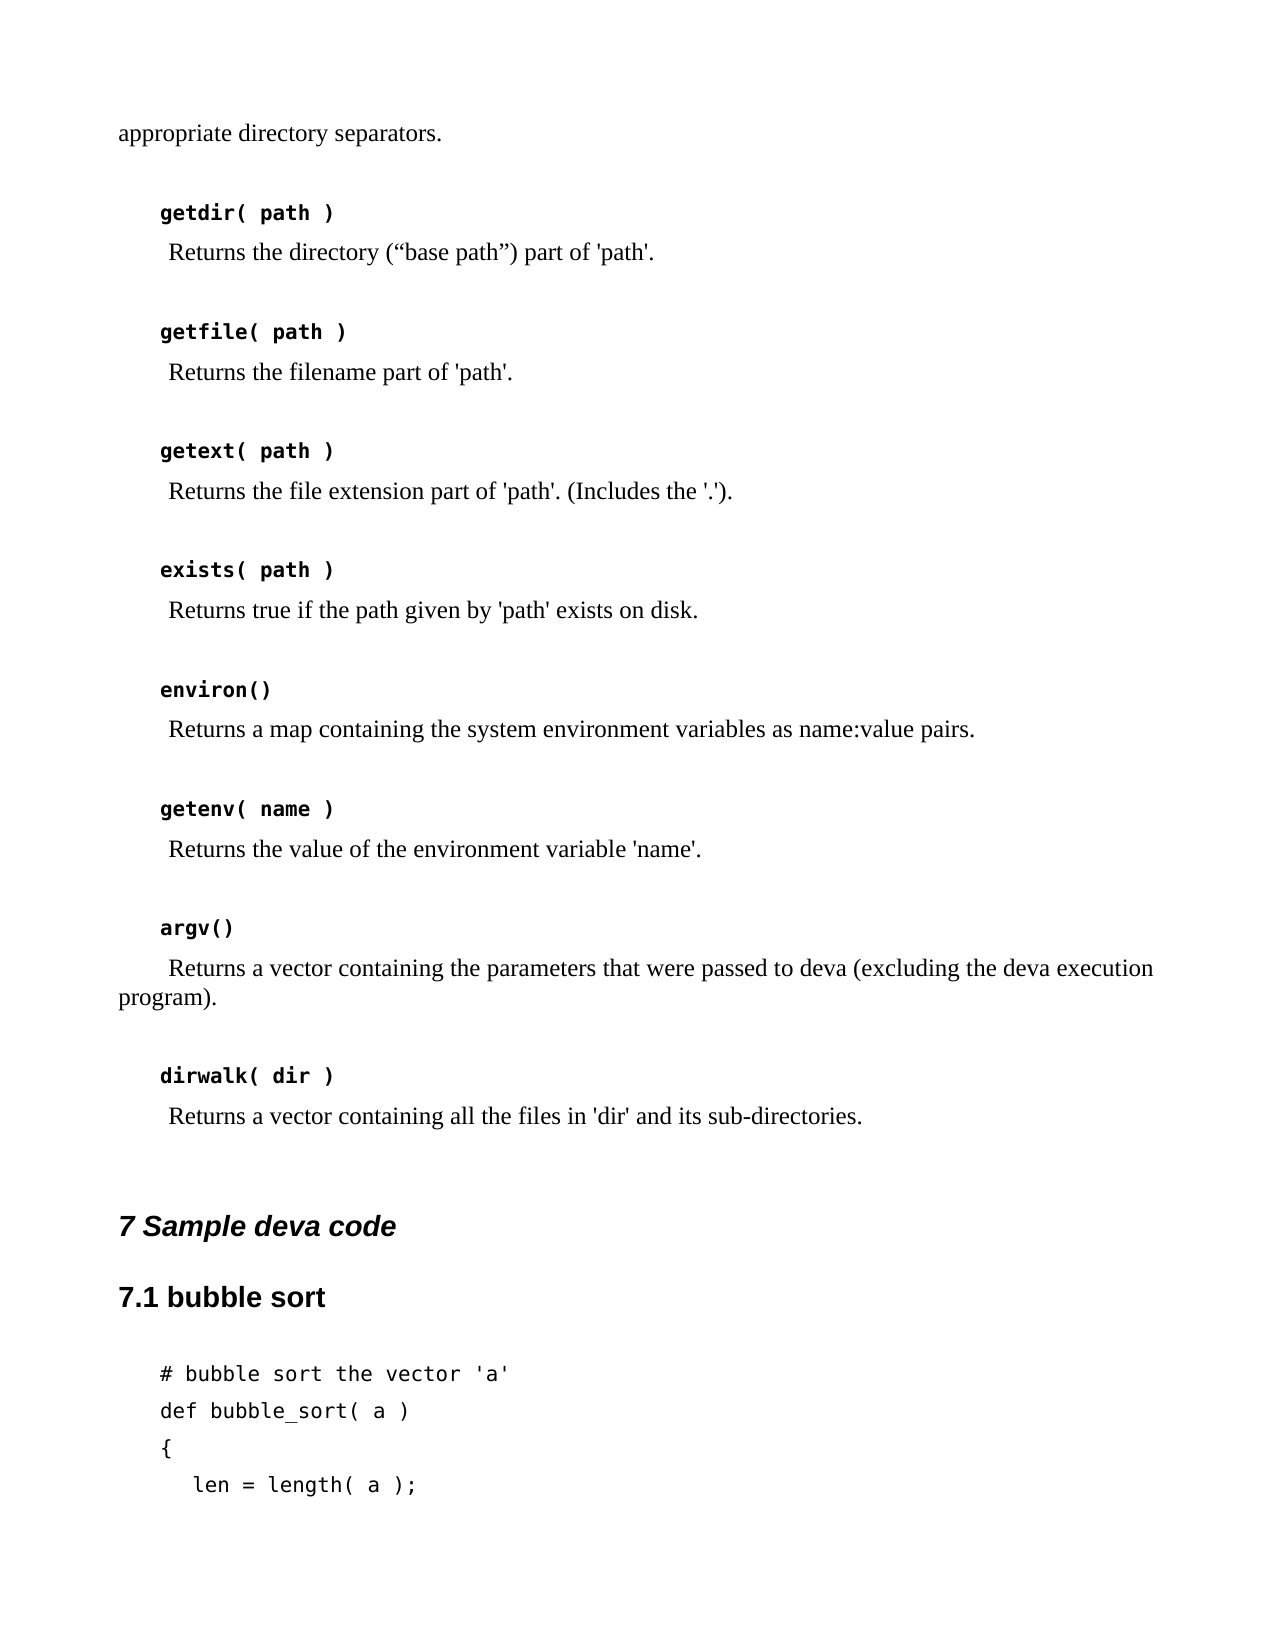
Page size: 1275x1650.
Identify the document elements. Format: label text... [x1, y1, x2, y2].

text Returns a vector containing the parameters that were passed to deva (excluding the deva execution program). [118, 953, 1157, 1011]
text def bubble_sort( a ) [118, 1399, 1157, 1423]
text Returns the filename part of 'path'. [118, 357, 1157, 385]
text getext( path ) [118, 439, 1157, 463]
text appropriate directory separators. [118, 118, 1157, 147]
text Returns the value of the environment variable 'name'. [118, 834, 1157, 862]
text getenv( name ) [118, 797, 1157, 821]
text dirwalk( dir ) [118, 1064, 1157, 1088]
text # bubble sort the vector 'a' [118, 1362, 1157, 1387]
text environ() [118, 678, 1157, 702]
text len = length( a ); [118, 1473, 1157, 1497]
text getdir( path ) [118, 201, 1157, 225]
text Returns the file extension part of 'path'. (Includes the '.'). [118, 476, 1157, 505]
text { [118, 1436, 1157, 1460]
text Returns a vector containing all the files in 'dir' and its sub-directories. [118, 1101, 1157, 1130]
text Returns the directory (“base path”) part of 'path'. [118, 237, 1157, 266]
text exists( path ) [118, 558, 1157, 583]
text argv() [118, 916, 1157, 941]
text getfile( path ) [118, 320, 1157, 344]
text Returns true if the path given by 'path' exists on disk. [118, 595, 1157, 624]
subtitle 7 Sample deva code [118, 1208, 1157, 1242]
subtitle 7.1 bubble sort [118, 1279, 1157, 1313]
text Returns a map containing the system environment variables as name:value pairs. [118, 714, 1157, 743]
